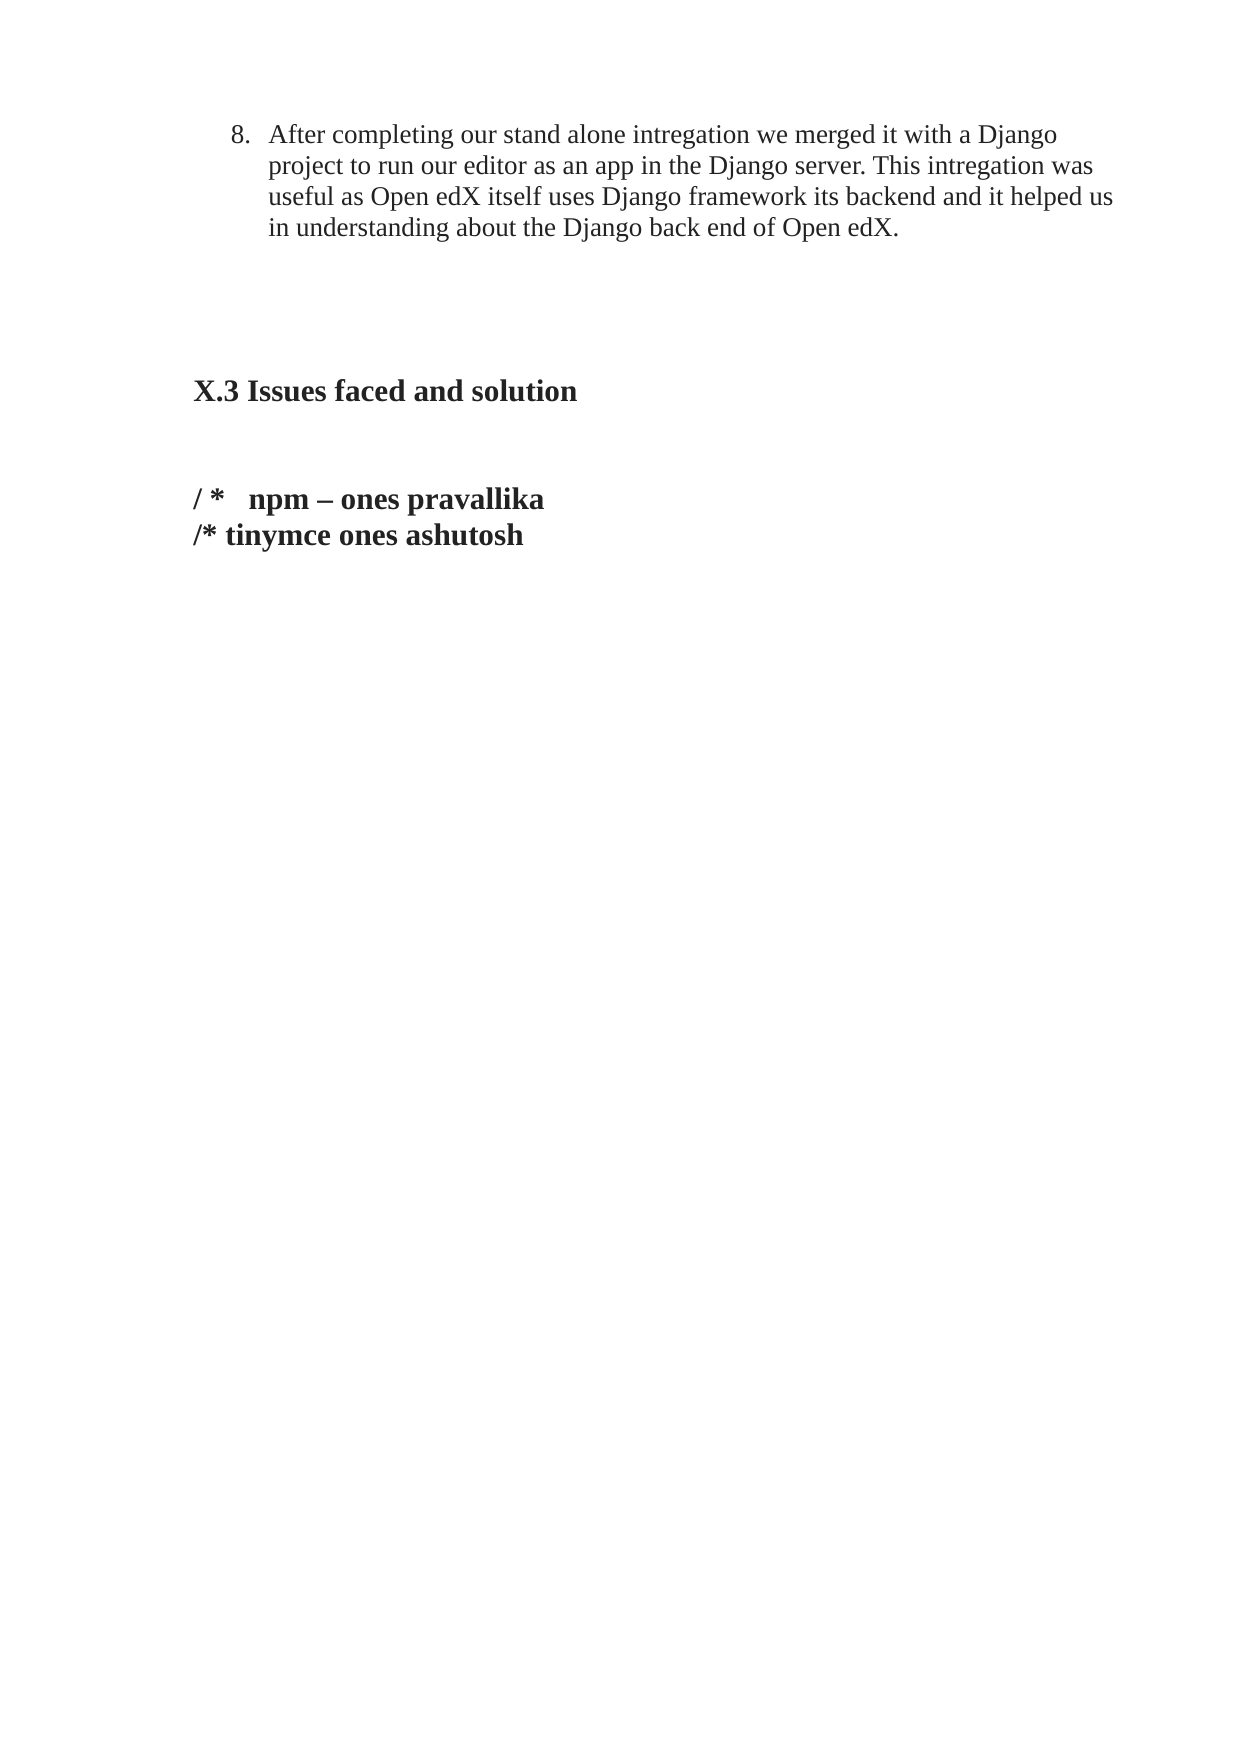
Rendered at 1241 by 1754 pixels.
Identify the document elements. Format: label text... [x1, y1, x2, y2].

list / * npm – ones pravallika [193, 480, 1122, 516]
list /* tinymce ones ashutosh [193, 516, 1122, 552]
list X.3 Issues faced and solution [193, 372, 1122, 408]
list After completing our stand alone intregation we merged it with a Django project to run our editor as an app in the Django server. This intregation was useful as Open edX itself uses Django framework its backend and it helped us in understanding about the Django back end of Open edX. [231, 118, 1122, 243]
